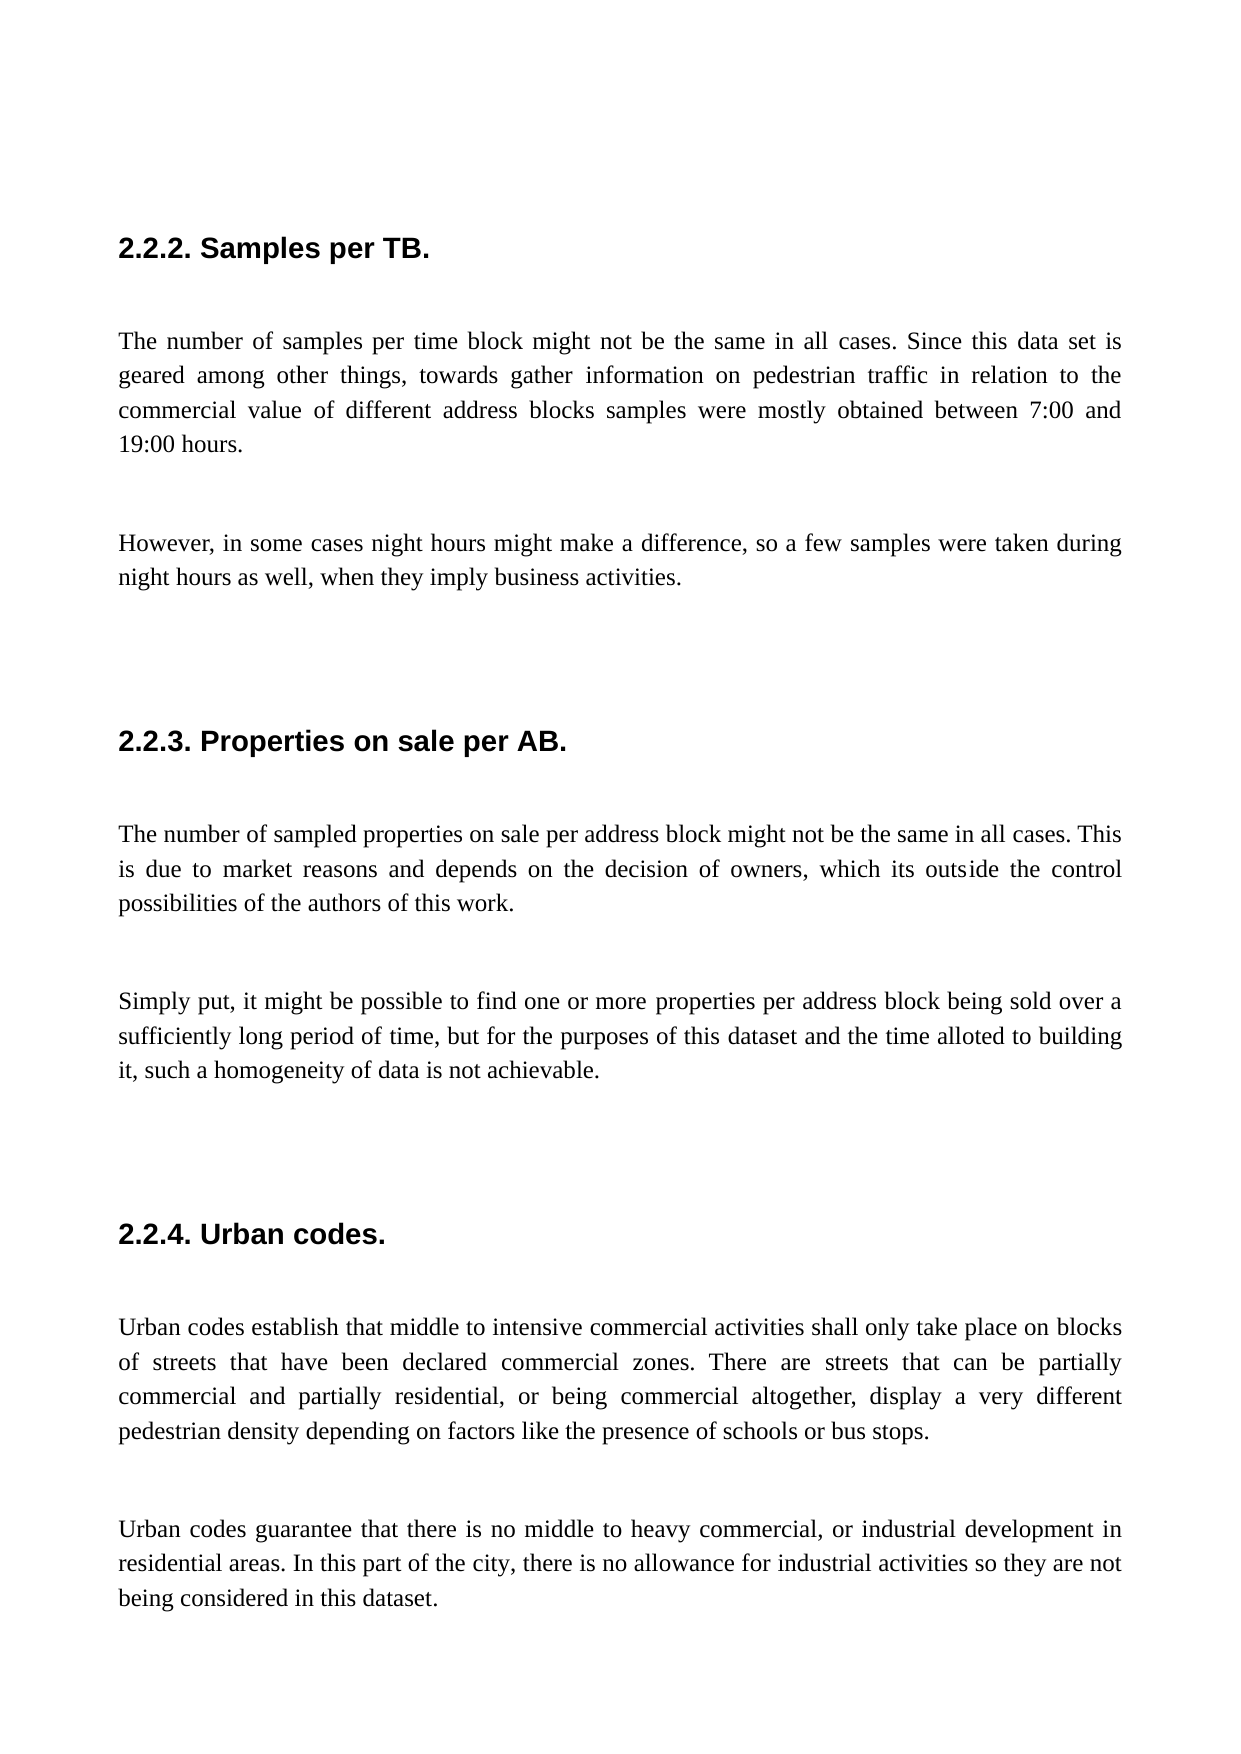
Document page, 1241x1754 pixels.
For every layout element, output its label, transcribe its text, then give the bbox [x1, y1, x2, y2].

text Urban codes guarantee that there is no middle to heavy commercial, or industrial development in residential areas. In this part of the city, there is no allowance for industrial activities so they are not being considered in this dataset. [118, 1514, 1122, 1612]
text Simply put, it might be possible to find one or more properties per address block being sold over a sufficiently long period of time, but for the purposes of this dataset and the time alloted to building it, such a homogeneity of data is not achievable. [118, 986, 1122, 1084]
subtitle 2.2.4. Urban codes. [118, 1217, 1122, 1251]
text However, in some cases night hours might make a difference, so a few samples were taken during night hours as well, when they imply business activities. [118, 528, 1122, 591]
subtitle 2.2.3. Properties on sale per AB. [118, 724, 1122, 758]
subtitle 2.2.2. Samples per TB. [118, 231, 1122, 264]
text Urban codes establish that middle to intensive commercial activities shall only take place on blocks of streets that have been declared commercial zones. There are streets that can be partially commercial and partially residential, or being commercial altogether, display a very different pedestrian density depending on factors like the presence of schools or bus stops. [118, 1312, 1122, 1444]
text The number of sampled properties on sale per address block might not be the same in all cases. This is due to market reasons and depends on the decision of owners, which its outside the control possibilities of the authors of this work. [118, 819, 1122, 917]
text The number of samples per time block might not be the same in all cases. Since this data set is geared among other things, towards gather information on pedestrian traffic in relation to the commercial value of different address blocks samples were mostly obtained between 7:00 and 19:00 hours. [118, 326, 1122, 458]
